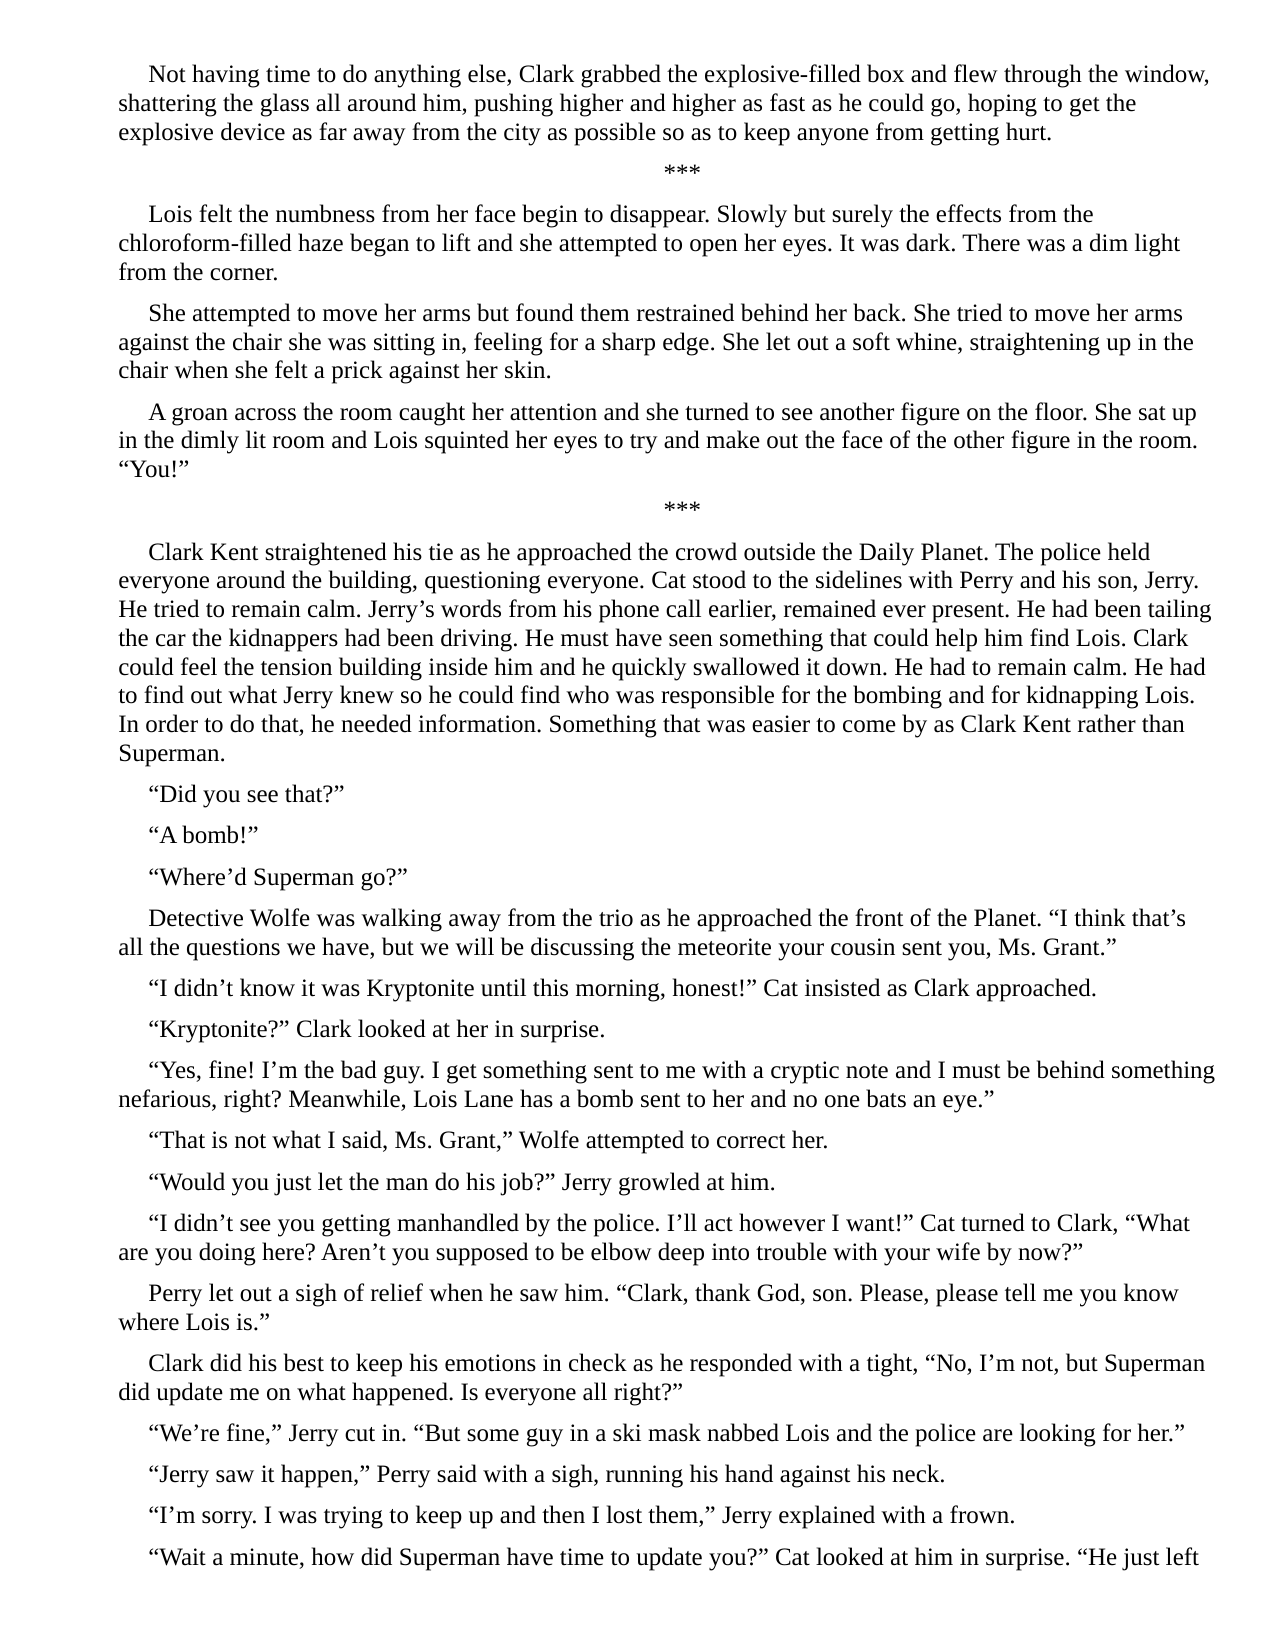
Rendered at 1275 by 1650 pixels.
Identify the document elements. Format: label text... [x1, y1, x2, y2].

text “Did you see that?” [118, 779, 1216, 808]
text *** [118, 158, 1216, 187]
text “I didn’t see you getting manhandled by the police. I’ll act however I want!” Cat turned to Clark, “What are you doing here? Aren’t you supposed to be elbow deep into trouble with your wife by now?” [118, 1208, 1216, 1265]
text “I didn’t know it was Kryptonite until this morning, honest!” Cat insisted as Clark approached. [118, 973, 1216, 1002]
text She attempted to move her arms but found them restrained behind her back. She tried to move her arms against the chair she was sitting in, feeling for a sharp edge. She let out a soft whine, straightening up in the chair when she felt a prick against her skin. [118, 298, 1216, 384]
text Detective Wolfe was walking away from the trio as he approached the front of the Planet. “I think that’s all the questions we have, but we will be discussing the meteorite your cousin sent you, Ms. Grant.” [118, 903, 1216, 960]
text “Where’d Superman go?” [118, 862, 1216, 890]
text “I’m sorry. I was trying to keep up and then I lost them,” Jerry explained with a frown. [118, 1500, 1216, 1529]
text “Yes, fine! I’m the bad guy. I get something sent to me with a cryptic note and I must be behind something nefarious, right? Meanwhile, Lois Lane has a bomb sent to her and no one bats an eye.” [118, 1055, 1216, 1113]
text “Kryptonite?” Clark looked at her in surprise. [118, 1014, 1216, 1043]
text “Jerry saw it happen,” Perry said with a sigh, running his hand against his neck. [118, 1459, 1216, 1488]
text Perry let out a sigh of relief when he saw him. “Clark, thank God, son. Please, please tell me you know where Lois is.” [118, 1278, 1216, 1335]
text “Would you just let the man do his job?” Jerry growled at him. [118, 1167, 1216, 1195]
text “We’re fine,” Jerry cut in. “But some guy in a ski mask nabbed Lois and the police are looking for her.” [118, 1418, 1216, 1447]
text Clark did his best to keep his emotions in check as he responded with a tight, “No, I’m not, but Superman did update me on what happened. Is everyone all right?” [118, 1348, 1216, 1405]
text Lois felt the numbness from her face begin to disappear. Slowly but surely the effects from the chloroform-filled haze began to lift and she attempted to open her eyes. It was dark. There was a dim light from the corner. [118, 199, 1216, 285]
text “Wait a minute, how did Superman have time to update you?” Cat looked at him in surprise. “He just left [118, 1542, 1216, 1570]
text Not having time to do anything else, Clark grabbed the explosive-filled box and flew through the window, shattering the glass all around him, pushing higher and higher as fast as he could go, hoping to get the explosive device as far away from the city as possible so as to keep anyone from getting hurt. [118, 59, 1216, 145]
text A groan across the room caught her attention and she turned to see another figure on the floor. She sat up in the dimly lit room and Lois squinted her eyes to try and make out the face of the other figure in the room. “You!” [118, 397, 1216, 483]
text “That is not what I said, Ms. Grant,” Wolfe attempted to correct her. [118, 1125, 1216, 1154]
text *** [118, 495, 1216, 524]
text Clark Kent straightened his tie as he approached the crowd outside the Daily Planet. The police held everyone around the building, questioning everyone. Cat stood to the sidelines with Perry and his son, Jerry. He tried to remain calm. Jerry’s words from his phone call earlier, remained ever present. He had been tailing the car the kidnappers had been driving. He must have seen something that could help him find Lois. Clark could feel the tension building inside him and he quickly swallowed it down. He had to remain calm. He had to find out what Jerry knew so he could find who was responsible for the bombing and for kidnapping Lois. In order to do that, he needed information. Something that was easier to come by as Clark Kent rather than Superman. [118, 537, 1216, 767]
text “A bomb!” [118, 820, 1216, 849]
